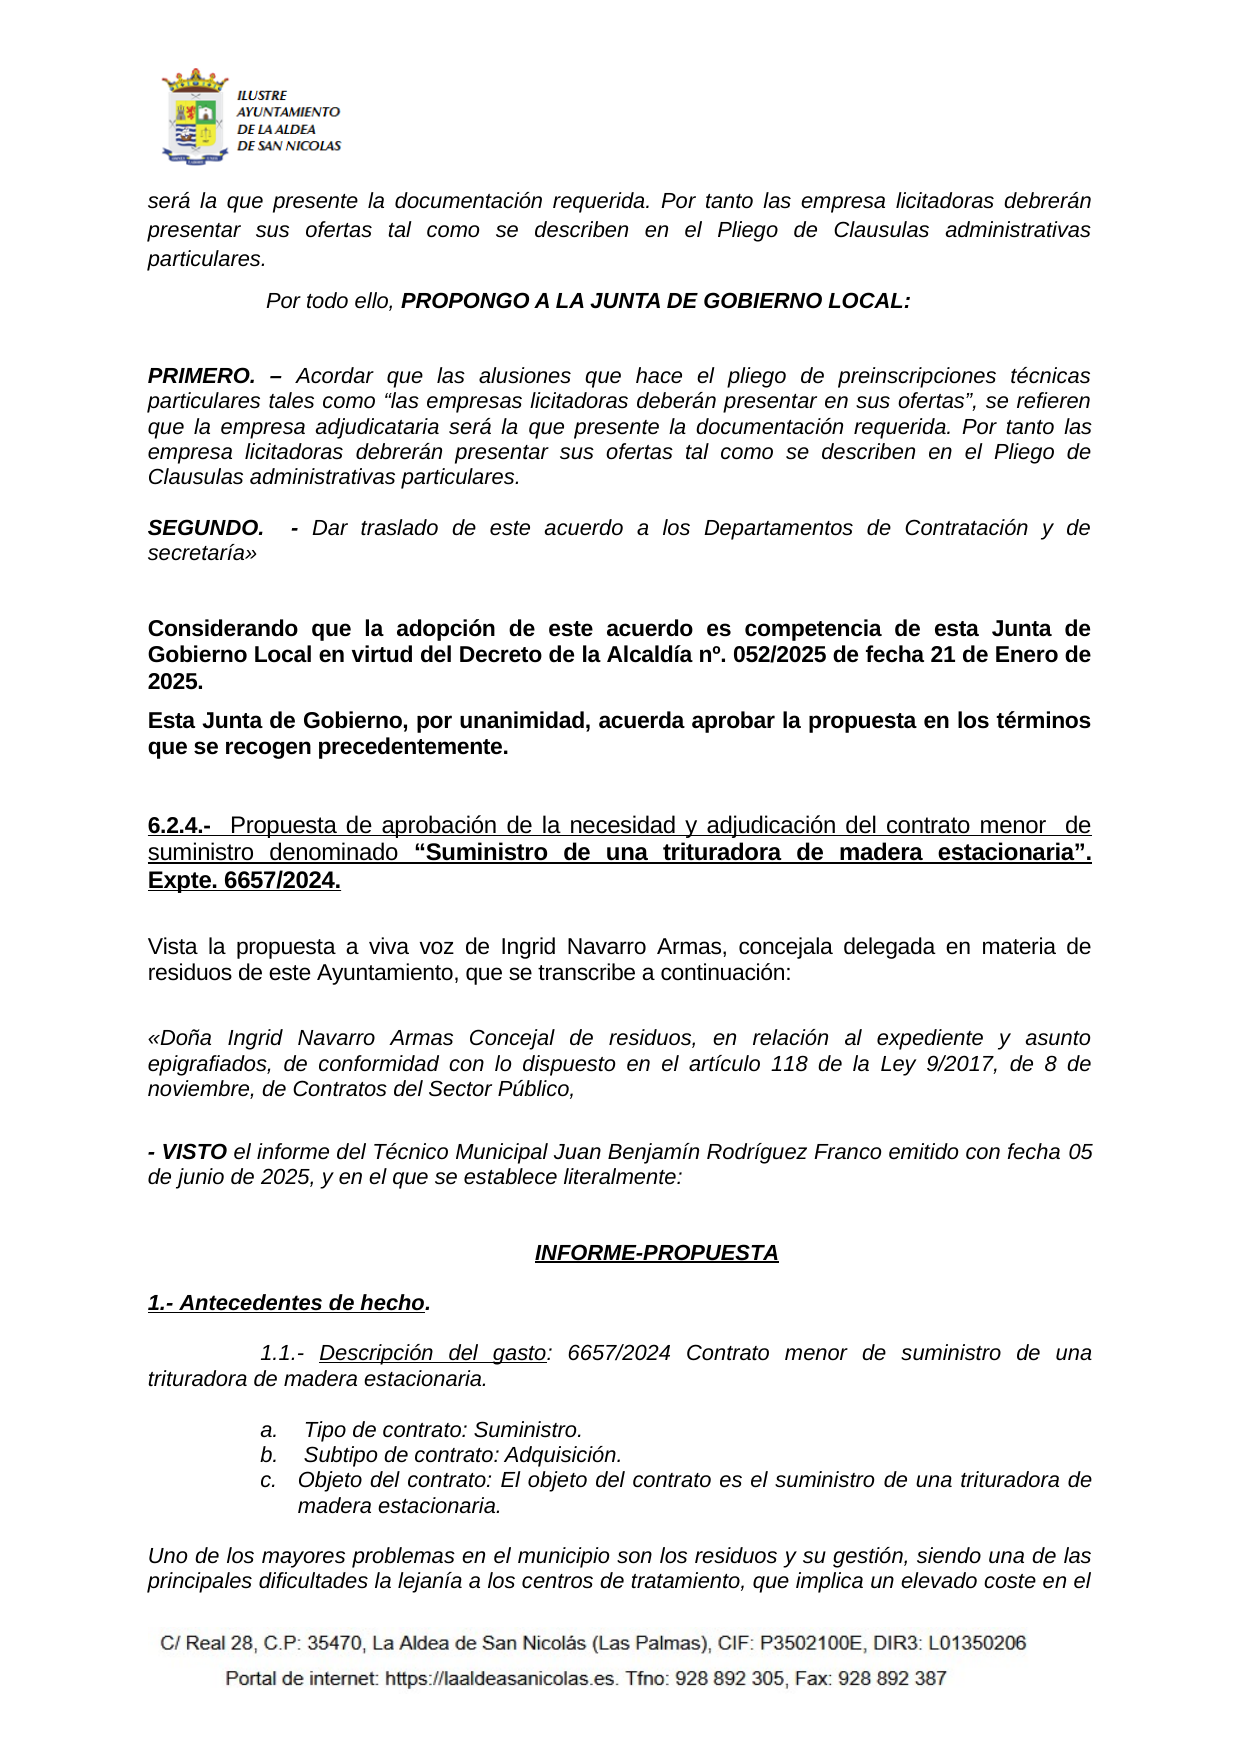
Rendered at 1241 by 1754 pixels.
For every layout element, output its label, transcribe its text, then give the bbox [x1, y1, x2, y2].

text Considerando que la adopción de este acuerdo es competencia de esta Junta de Gobierno Local en virtud del Decreto de la Alcaldía nº. 052/2025 de fecha 21 de Enero de 2025. [148, 615, 1093, 694]
text Vista la propuesta a viva voz de Ingrid Navarro Armas, concejala delegada en materia de residuos de este Ayuntamiento, que se transcribe a continuación: [148, 933, 1093, 986]
text «Doña Ingrid Navarro Armas Concejal de residuos, en relación al expediente y asunto epigrafiados, de conformidad con lo dispuesto en el artículo 118 de la Ley 9/2017, de 8 de noviembre, de Contratos del Sector Público, [148, 1025, 1093, 1101]
text será la que presente la documentación requerida. Por tanto las empresa licitadoras debrerán presentar sus ofertas tal como se describen en el Pliego de Clausulas administrativas particulares. [148, 188, 1093, 272]
picture [149, 1627, 1034, 1694]
text 1.- Antecedentes de hecho. [148, 1290, 1093, 1315]
picture [148, 60, 357, 173]
text Uno de los mayores problemas en el municipio son los residuos y su gestión, siendo una de las principales dificultades la lejanía a los centros de tratamiento, que implica un elevado coste en el [148, 1543, 1093, 1593]
text 1.1.- Descripción del gasto: 6657/2024 Contrato menor de suministro de una trituradora de madera estacionaria. [148, 1340, 1093, 1391]
list Objeto del contrato: El objeto del contrato es el suministro de una trituradora de madera estacionaria. [260, 1467, 1093, 1518]
text Por todo ello, PROPONGO A LA JUNTA DE GOBIERNO LOCAL: [148, 288, 1078, 313]
list Tipo de contrato: Suministro. [260, 1417, 1093, 1442]
list Subtipo de contrato: Adquisición. [260, 1442, 1093, 1467]
text 6.2.4.- Propuesta de aprobación de la necesidad y adjudicación del contrato menor de suministro denominado “Suministro de una trituradora de madera estacionaria”. Expte. 6657/2024. [148, 811, 1093, 893]
text SEGUNDO. - Dar traslado de este acuerdo a los Departamentos de Contratación y de secretaría» [148, 514, 1093, 565]
text INFORME-PROPUESTA [148, 1239, 1093, 1264]
text Esta Junta de Gobierno, por unanimidad, acuerda aprobar la propuesta en los términos que se recogen precedentemente. [148, 707, 1093, 759]
text - VISTO el informe del Técnico Municipal Juan Benjamín Rodríguez Franco emitido con fecha 05 de junio de 2025, y en el que se establece literalmente: [148, 1138, 1093, 1189]
text PRIMERO. – Acordar que las alusiones que hace el pliego de preinscripciones técnicas particulares tales como “las empresas licitadoras deberán presentar en sus ofertas”, se refieren que la empresa adjudicataria será la que presente la documentación requerida. Por tanto las empresa licitadoras debrerán presentar sus ofertas tal como se describen en el Pliego de Clausulas administrativas particulares. [148, 363, 1093, 489]
